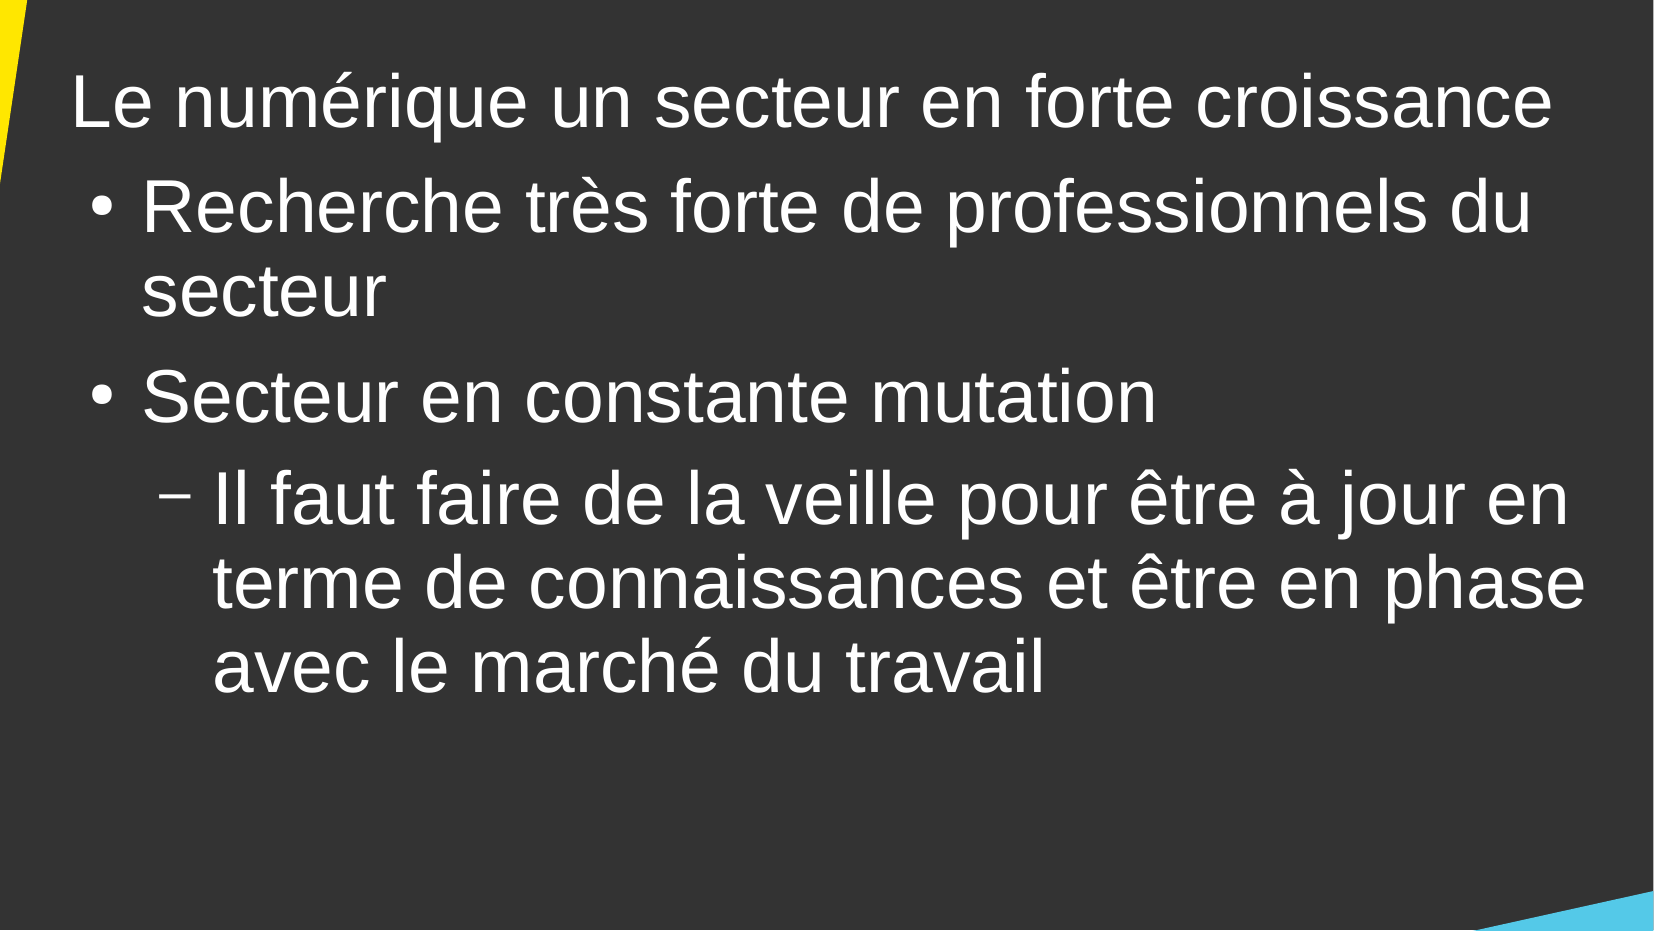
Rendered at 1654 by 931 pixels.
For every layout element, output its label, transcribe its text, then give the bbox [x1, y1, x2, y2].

text_box [0, 0, 28, 184]
list Le numérique un secteur en forte croissance Recherche très forte de professionnels du secteur Secteur en constante mutation Il faut faire de la veille pour être à jour en terme de connaissances et être en phase avec le marché du travail [70, 59, 1595, 827]
text_box [1472, 890, 1654, 931]
